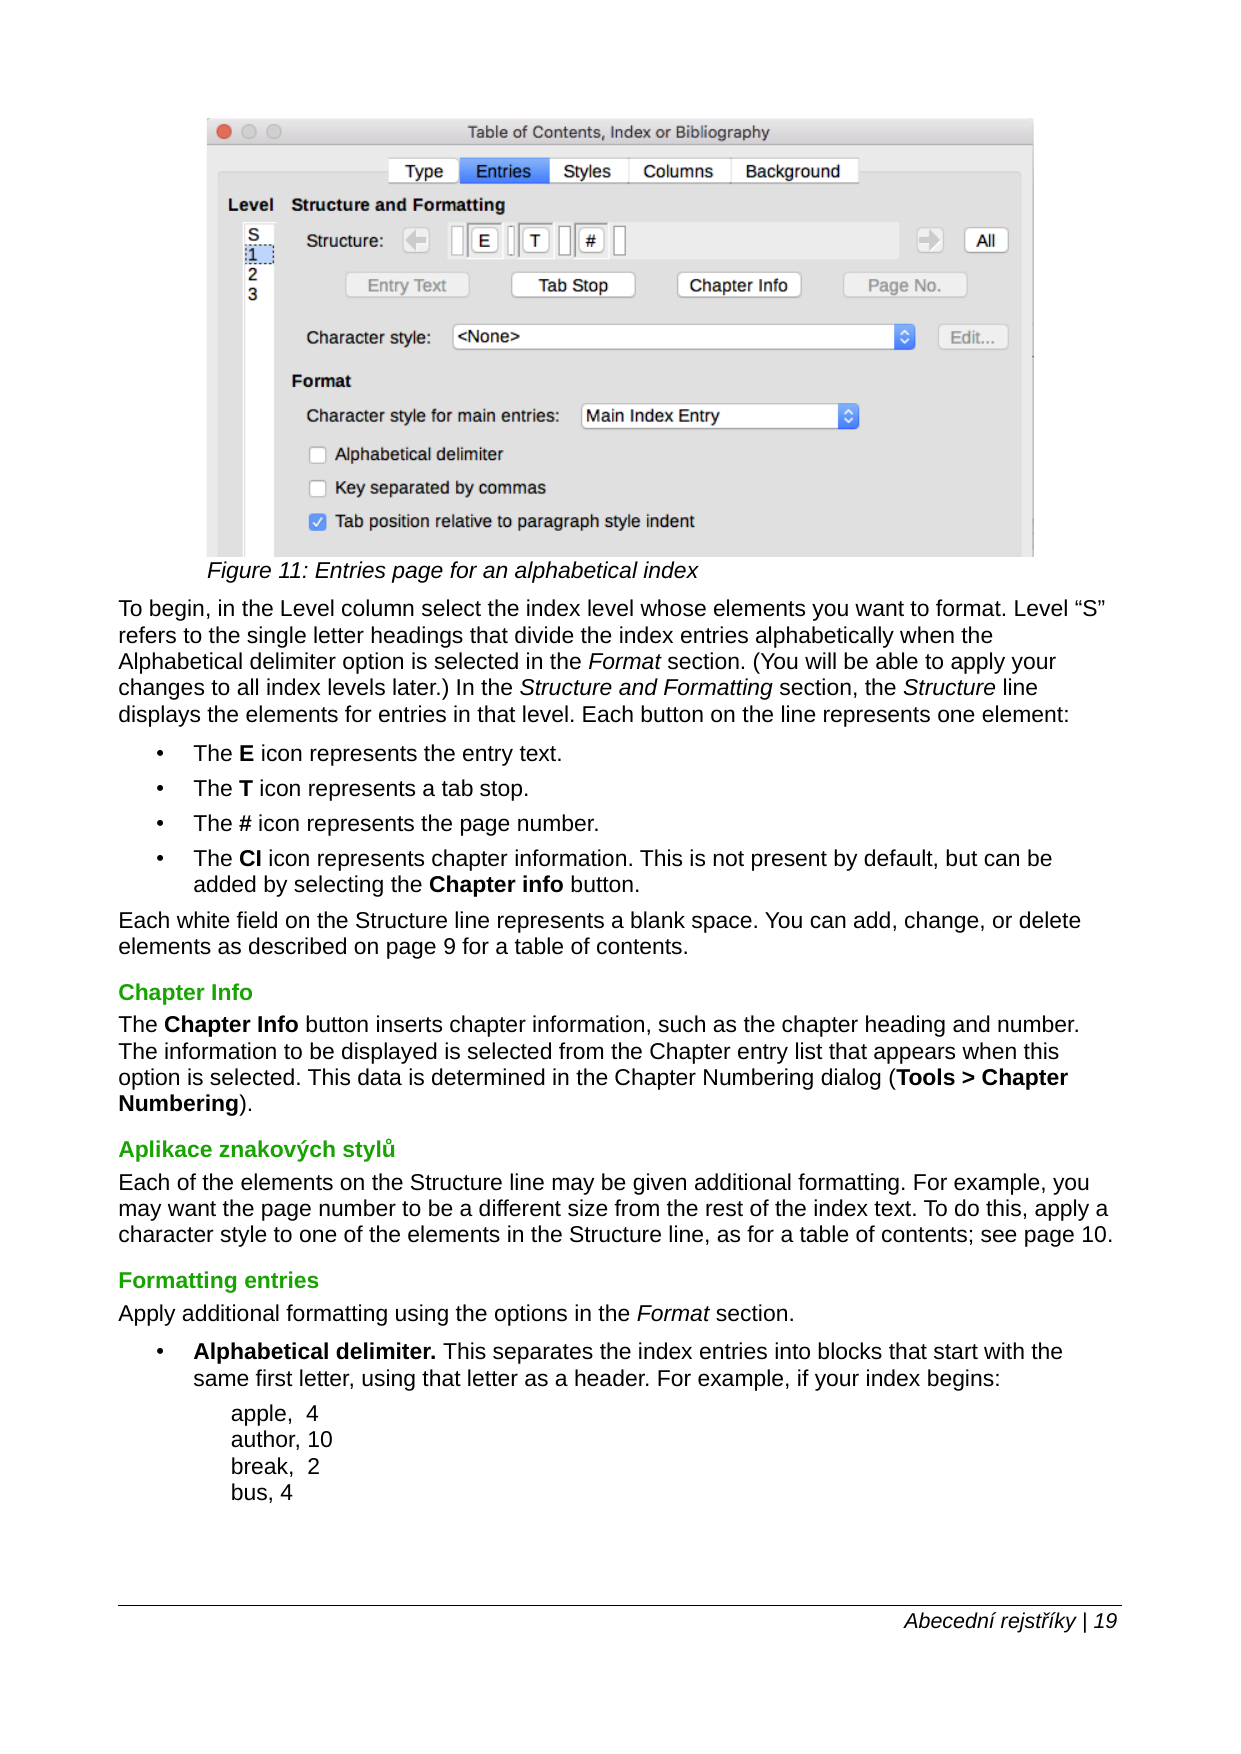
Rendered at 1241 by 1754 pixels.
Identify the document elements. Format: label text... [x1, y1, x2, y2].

list The # icon represents the page number. [156, 810, 1122, 836]
text bus, 4 [231, 1479, 1122, 1505]
text Each of the elements on the Structure line may be given additional formatting. For example, you may want the page number to be a different size from the rest of the index text. To do this, apply a character style to one of the elements in the Structure line, as for a table of contents; see page 10. [118, 1168, 1122, 1248]
text Each white field on the Structure line represents a blank space. You can add, change, or delete elements as described on page 9 for a table of contents. [118, 907, 1122, 959]
text The Chapter Info button inserts chapter information, such as the chapter heading and number. The information to be displayed is selected from the Chapter entry list that appears when this option is selected. This data is determined in the Chapter Numbering dialog (Tools > Chapter Numbering). [118, 1011, 1122, 1117]
subtitle Aplikace znakových stylů [118, 1136, 1122, 1162]
text apple, 4 [231, 1400, 1122, 1426]
list The CI icon represents chapter information. This is not present by default, but can be added by selecting the Chapter info button. [156, 845, 1122, 898]
text author, 10 [231, 1426, 1122, 1453]
list The E icon represents the entry text. [156, 739, 1122, 766]
list Alphabetical delimiter. This separates the index entries into blocks that start with the same first letter, using that letter as a header. For example, if your index begins: [156, 1338, 1122, 1391]
list To begin, in the Level column select the index level whose elements you want to format. Level “S” refers to the single letter headings that divide the index entries alphabetically when the Alphabetical delimiter option is selected in the Format section. (You will be able to apply your changes to all index levels later.) In the Structure and Formatting section, the Structure line displays the elements for entries in that level. Each button on the line represents one element: [118, 595, 1122, 727]
list Apply additional formatting using the options in the Format section. [118, 1299, 1122, 1326]
subtitle Formatting entries [118, 1267, 1122, 1293]
subtitle Chapter Info [118, 979, 1122, 1005]
picture [206, 118, 1034, 557]
list The T icon represents a tab stop. [156, 775, 1122, 801]
text Figure 11: Entries page for an alphabetical index [207, 557, 1033, 583]
text break, 2 [231, 1453, 1122, 1479]
